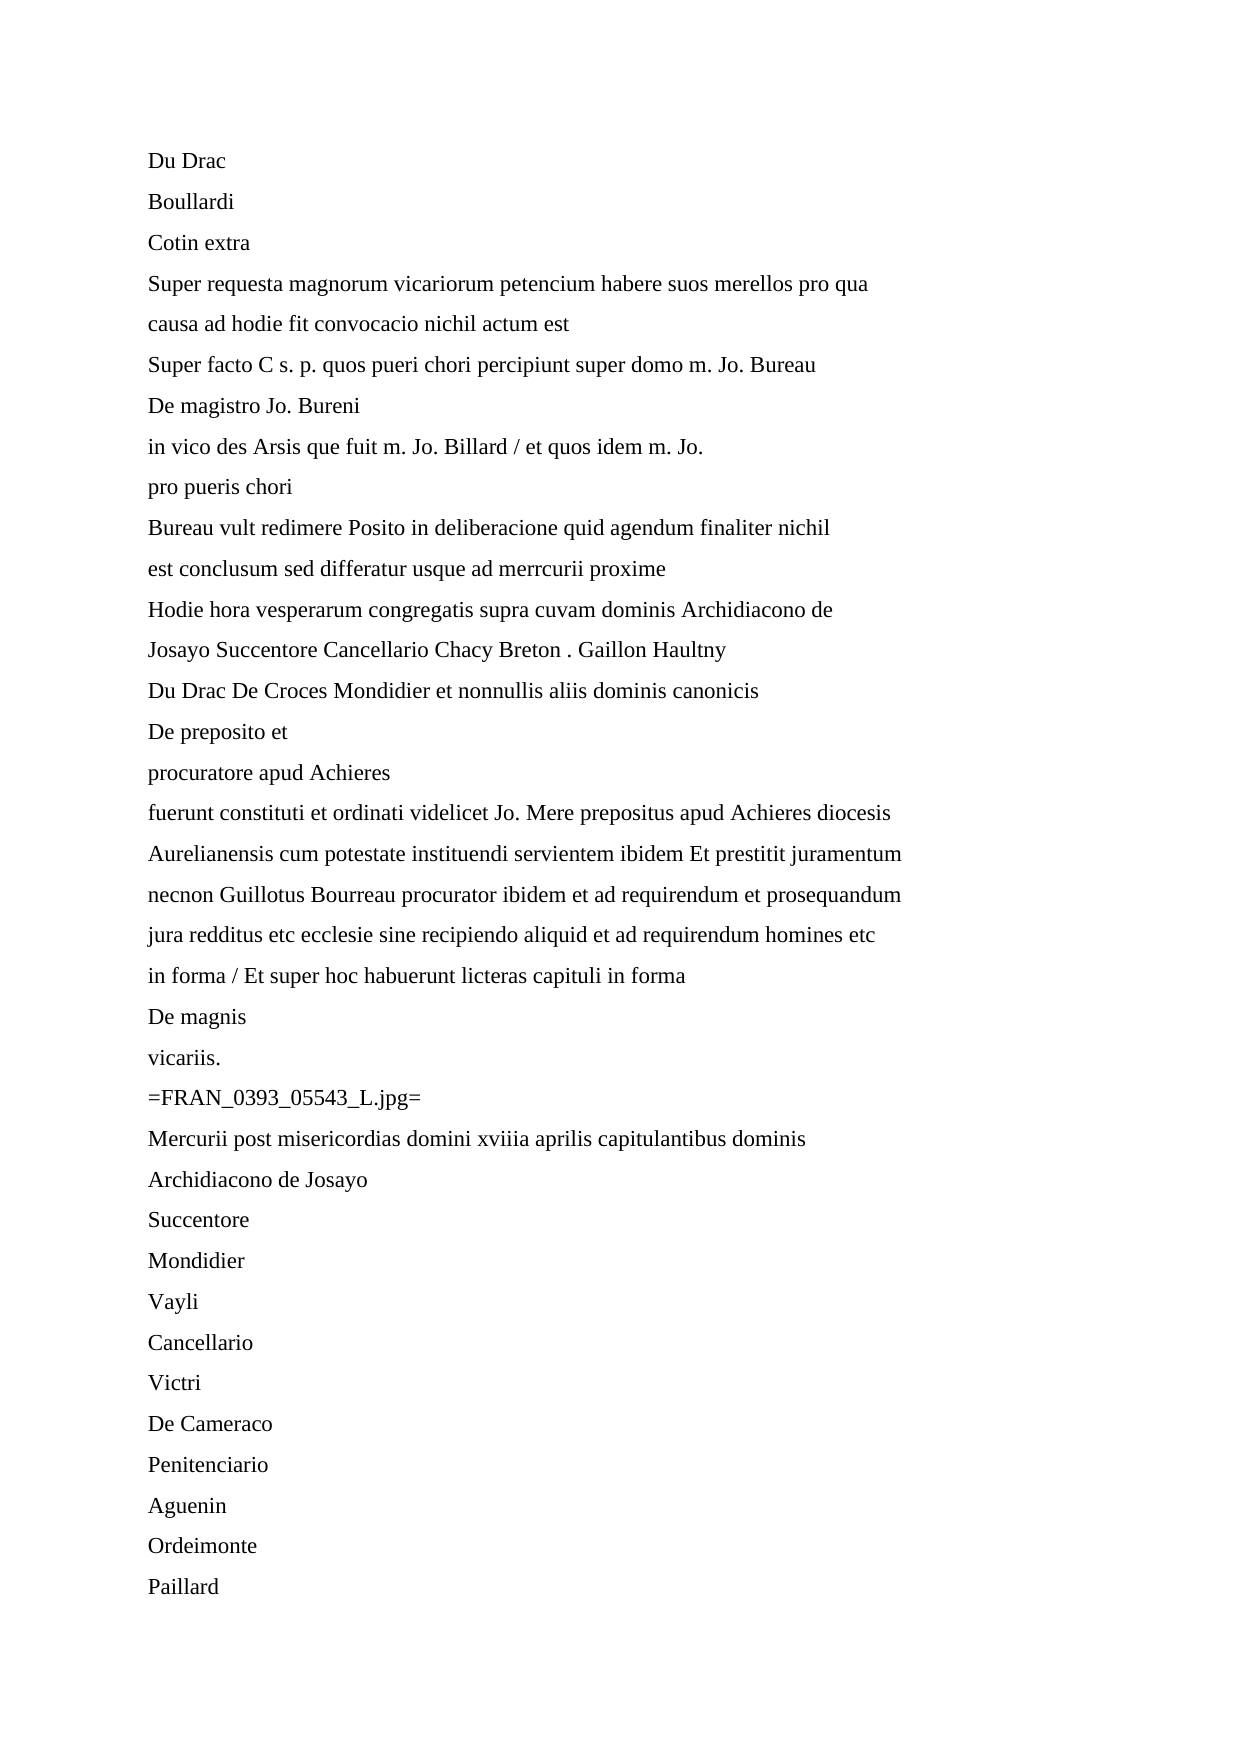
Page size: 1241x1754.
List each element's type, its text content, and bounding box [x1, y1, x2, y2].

text Cotin extra [148, 229, 1093, 255]
text jura redditus etc ecclesie sine recipiendo aliquid et ad requirendum homines etc [148, 921, 1093, 948]
text Boullardi [148, 188, 1093, 215]
text Vayli [148, 1288, 1093, 1314]
text procuratore apud Achieres [148, 758, 1093, 785]
text necnon Guillotus Bourreau procurator ibidem et ad requirendum et prosequandum [148, 881, 1093, 907]
text Ordeimonte [148, 1532, 1093, 1559]
text Succentore [148, 1207, 1093, 1233]
text Aguenin [148, 1492, 1093, 1518]
text in forma / Et super hoc habuerunt licteras capituli in forma [148, 962, 1093, 988]
text De magistro Jo. Bureni [148, 392, 1093, 418]
text Super facto C s. p. quos pueri chori percipiunt super domo m. Jo. Bureau [148, 351, 1093, 378]
text Super requesta magnorum vicariorum petencium habere suos merellos pro qua [148, 270, 1093, 296]
text Mondidier [148, 1247, 1093, 1274]
text Paillard [148, 1573, 1093, 1599]
text Victri [148, 1369, 1093, 1396]
text De magnis [148, 1003, 1093, 1029]
text Cancellario [148, 1329, 1093, 1355]
text est conclusum sed differatur usque ad merrcurii proxime [148, 555, 1093, 581]
text Josayo Succentore Cancellario Chacy Breton . Gaillon Haultny [148, 636, 1093, 663]
text Du Drac De Croces Mondidier et nonnullis aliis dominis canonicis [148, 677, 1093, 703]
text Du Drac [148, 148, 1093, 174]
text in vico des Arsis que fuit m. Jo. Billard / et quos idem m. Jo. [148, 433, 1093, 459]
text fuerunt constituti et ordinati videlicet Jo. Mere prepositus apud Achieres diocesis [148, 799, 1093, 826]
text =FRAN_0393_05543_L.jpg= [148, 1084, 1093, 1111]
text causa ad hodie fit convocacio nichil actum est [148, 311, 1093, 337]
text pro pueris chori [148, 473, 1093, 500]
text Bureau vult redimere Posito in deliberacione quid agendum finaliter nichil [148, 514, 1093, 541]
text Aurelianensis cum potestate instituendi servientem ibidem Et prestitit juramentum [148, 840, 1093, 866]
text De Cameraco [148, 1410, 1093, 1437]
text Hodie hora vesperarum congregatis supra cuvam dominis Archidiacono de [148, 596, 1093, 622]
text De preposito et [148, 718, 1093, 744]
text Penitenciario [148, 1451, 1093, 1477]
text Archidiacono de Josayo [148, 1166, 1093, 1192]
text vicariis. [148, 1044, 1093, 1070]
text Mercurii post misericordias domini xviiia aprilis capitulantibus dominis [148, 1125, 1093, 1151]
